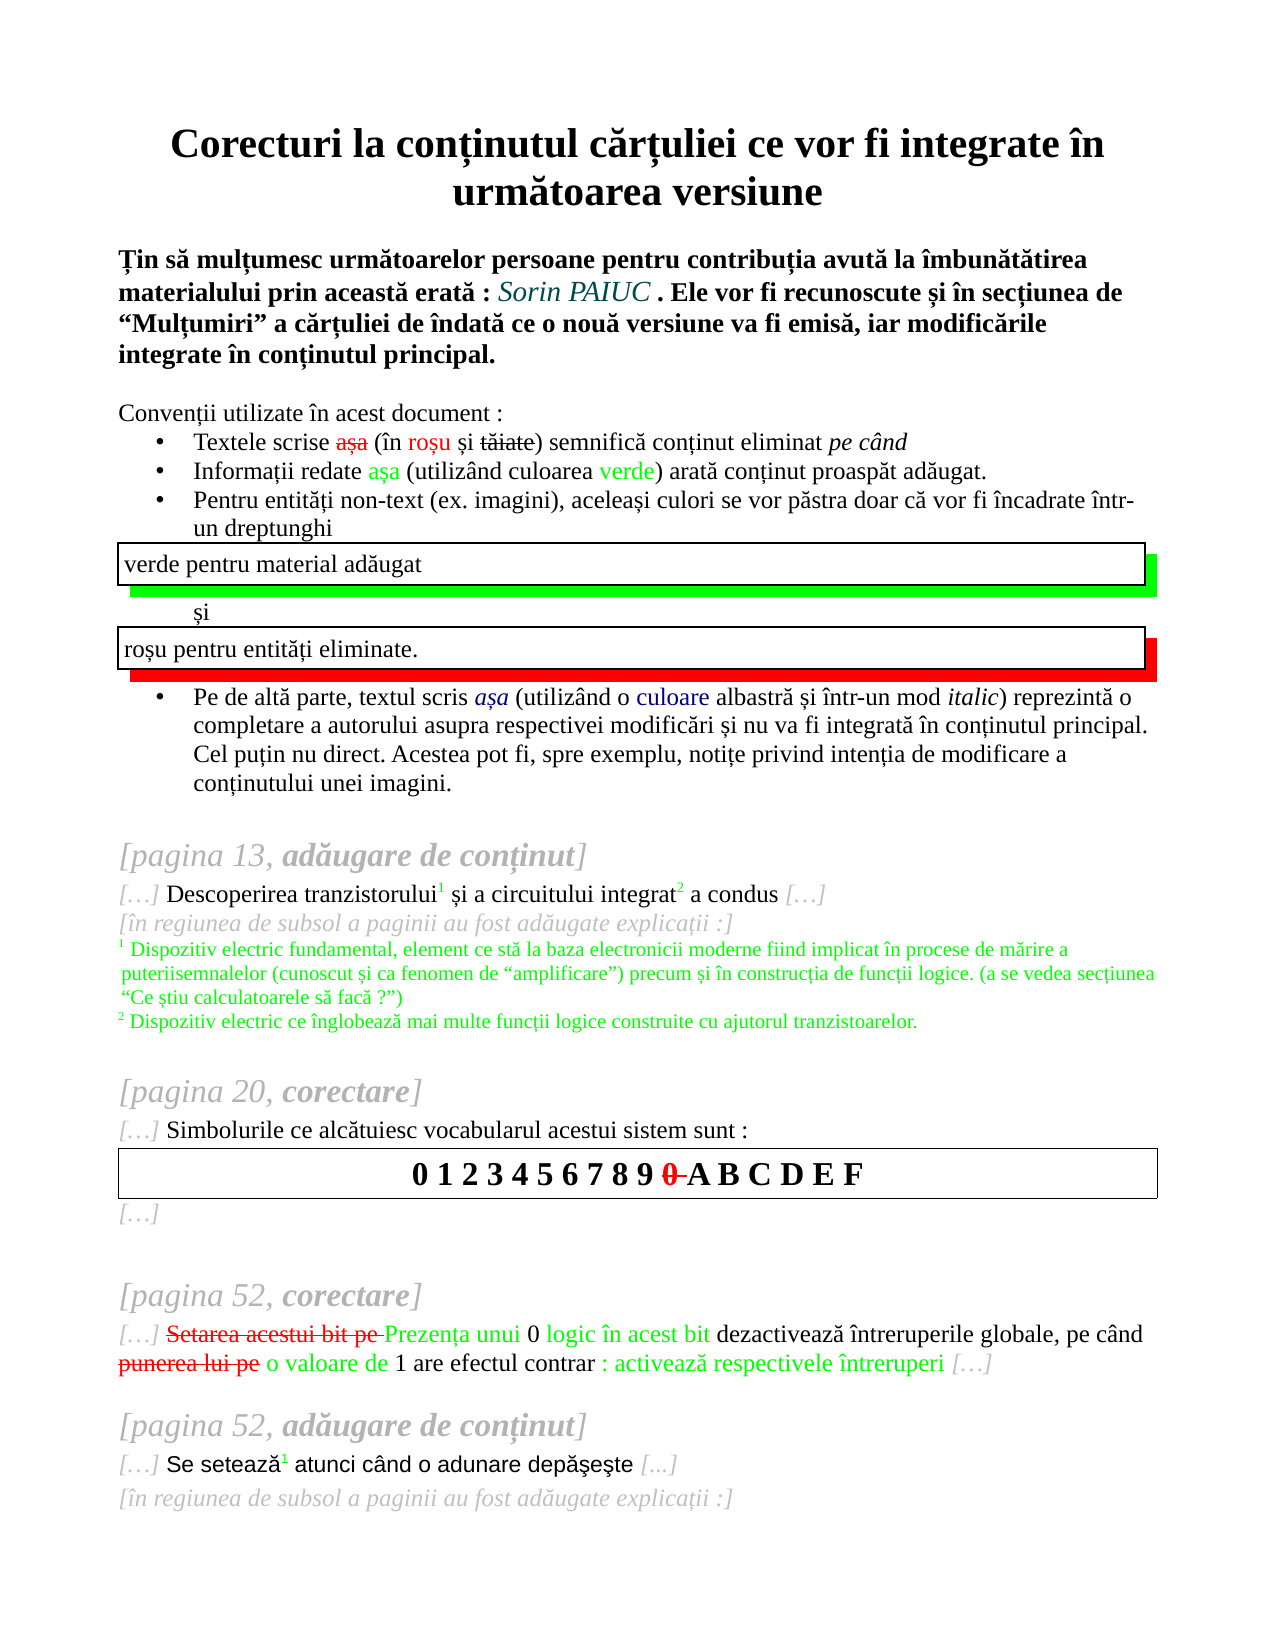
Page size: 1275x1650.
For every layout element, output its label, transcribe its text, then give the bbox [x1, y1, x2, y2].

text 2 Dispozitiv electric ce înglobează mai multe funcții logice construite cu ajutorul tranzistoarelor. [118, 1009, 1157, 1033]
table_header roșu pentru entități eliminate. [119, 628, 1144, 668]
list Textele scrise așa (în roșu și tăiate) semnifică conținut eliminat pe când [156, 427, 1157, 456]
text [pagina 13, adăugare de conținut] [118, 835, 1157, 873]
text [în regiunea de subsol a paginii au fost adăugate explicații :] [118, 1483, 1157, 1511]
text […] Simbolurile ce alcătuiesc vocabularul acestui sistem sunt : [118, 1115, 1157, 1144]
text [în regiunea de subsol a paginii au fost adăugate explicații :] [118, 908, 1157, 936]
text Corecturi la conținutul cărțuliei ce vor fi integrate în următoarea versiune [118, 118, 1157, 214]
text [pagina 52, adăugare de conținut] [118, 1406, 1157, 1444]
list Pe de altă parte, textul scris așa (utilizând o culoare albastră și într-un mod italic) reprezintă o completare a autorului asupra respectivei modificări și nu va fi integrată în conținutul principal. Cel puțin nu direct. Acestea pot fi, spre exemplu, notițe privind intenția de modificare a conținutului unei imagini. [156, 682, 1157, 797]
text […] [118, 1199, 1157, 1227]
text […] Descoperirea tranzistorului1 și a circuitului integrat2 a condus […] [118, 879, 1157, 908]
text [pagina 20, corectare] [118, 1071, 1157, 1109]
text […] Setarea acestui bit pe Prezența unui 0 logic în acest bit dezactivează întreruperile globale, pe când punerea lui pe o valoare de 1 are efectul contrar : activează respectivele întreruperi […] [118, 1319, 1157, 1377]
text Convenții utilizate în acest document : [118, 398, 1157, 427]
table_header 0 1 2 3 4 5 6 7 8 9 0 A B C D E F [119, 1149, 1157, 1198]
text 1 Dispozitiv electric fundamental, element ce stă la baza electronicii moderne fiind implicat în procese de mărire a puteriisemnalelor (cunoscut și ca fenomen de “amplificare”) precum și în construcția de funcții logice. (a se vedea secțiunea “Ce știu calculatoarele să facă ?”) [118, 936, 1157, 1009]
text […] Se setează1 atunci când o adunare depăşeşte [...] [118, 1449, 1157, 1478]
text [pagina 52, corectare] [118, 1275, 1157, 1313]
list și [156, 597, 1157, 626]
table_header verde pentru material adăugat [119, 544, 1144, 584]
list Pentru entități non-text (ex. imagini), aceleași culori se vor păstra doar că vor fi încadrate într-un dreptunghi [156, 485, 1157, 542]
text Țin să mulțumesc următoarelor persoane pentru contribuția avută la îmbunătătirea materialului prin această erată : Sorin PAIUC . Ele vor fi recunoscute și în secțiunea de “Mulțumiri” a cărțuliei de îndată ce o nouă versiune va fi emisă, iar modificările integrate în conținutul principal. [118, 243, 1157, 370]
list Informații redate așa (utilizând culoarea verde) arată conținut proaspăt adăugat. [156, 456, 1157, 485]
